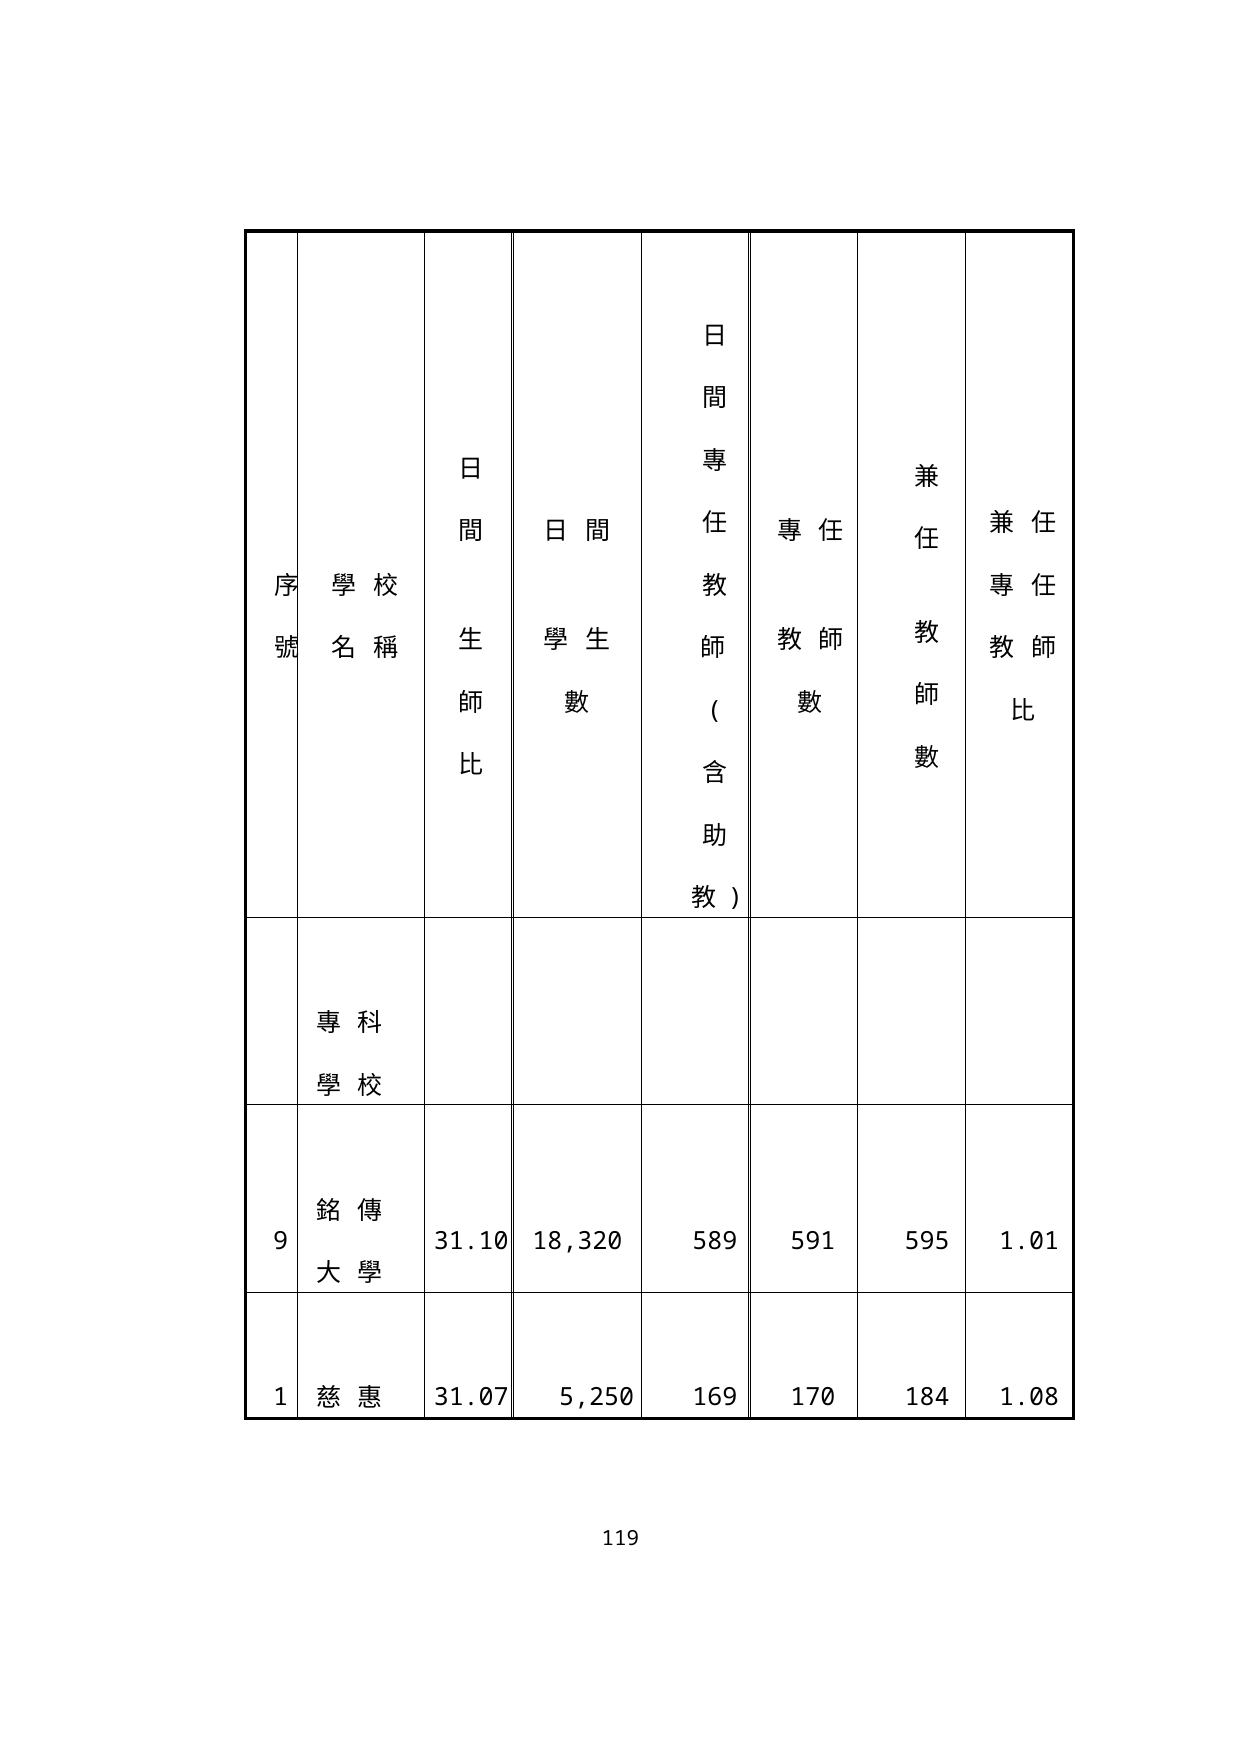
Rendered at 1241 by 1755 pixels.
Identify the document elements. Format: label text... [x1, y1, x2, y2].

table_cell 31.10 [425, 1105, 511, 1292]
table_header 學校名稱 [298, 233, 424, 917]
table_header 日間專任教師(含助教) [642, 233, 748, 917]
table_header 序號 [247, 233, 297, 917]
table_cell 31.07 [425, 1293, 511, 1417]
table_header 專任 教師數 [751, 233, 857, 917]
table_header 兼任 教師數 [858, 233, 965, 917]
table_header 日間 生師比 [425, 233, 511, 917]
table_cell [514, 918, 641, 1104]
table_header 兼任專任 教師比 [966, 233, 1072, 917]
table_cell [425, 918, 511, 1104]
table_cell [247, 918, 297, 1104]
table_cell 5,250 [514, 1293, 641, 1417]
table_cell 專科學校 [298, 918, 424, 1104]
table_cell 170 [751, 1293, 857, 1417]
table_cell 1.01 [966, 1105, 1072, 1292]
table_cell 18,320 [514, 1105, 641, 1292]
table_cell 595 [858, 1105, 965, 1292]
table_header 日間 學生數 [514, 233, 641, 917]
table_cell 591 [751, 1105, 857, 1292]
table_cell [642, 918, 748, 1104]
table_cell [966, 918, 1072, 1104]
table_cell [751, 918, 857, 1104]
table_cell 589 [642, 1105, 748, 1292]
table_cell 9 [247, 1105, 297, 1292]
table_cell 1 [247, 1293, 297, 1417]
table_cell [858, 918, 965, 1104]
table_cell 169 [642, 1293, 748, 1417]
table_cell 1.08 [966, 1293, 1072, 1417]
table_cell 184 [858, 1293, 965, 1417]
table_cell 慈惠 [298, 1293, 424, 1417]
table_cell 銘傳大學 [298, 1105, 424, 1292]
